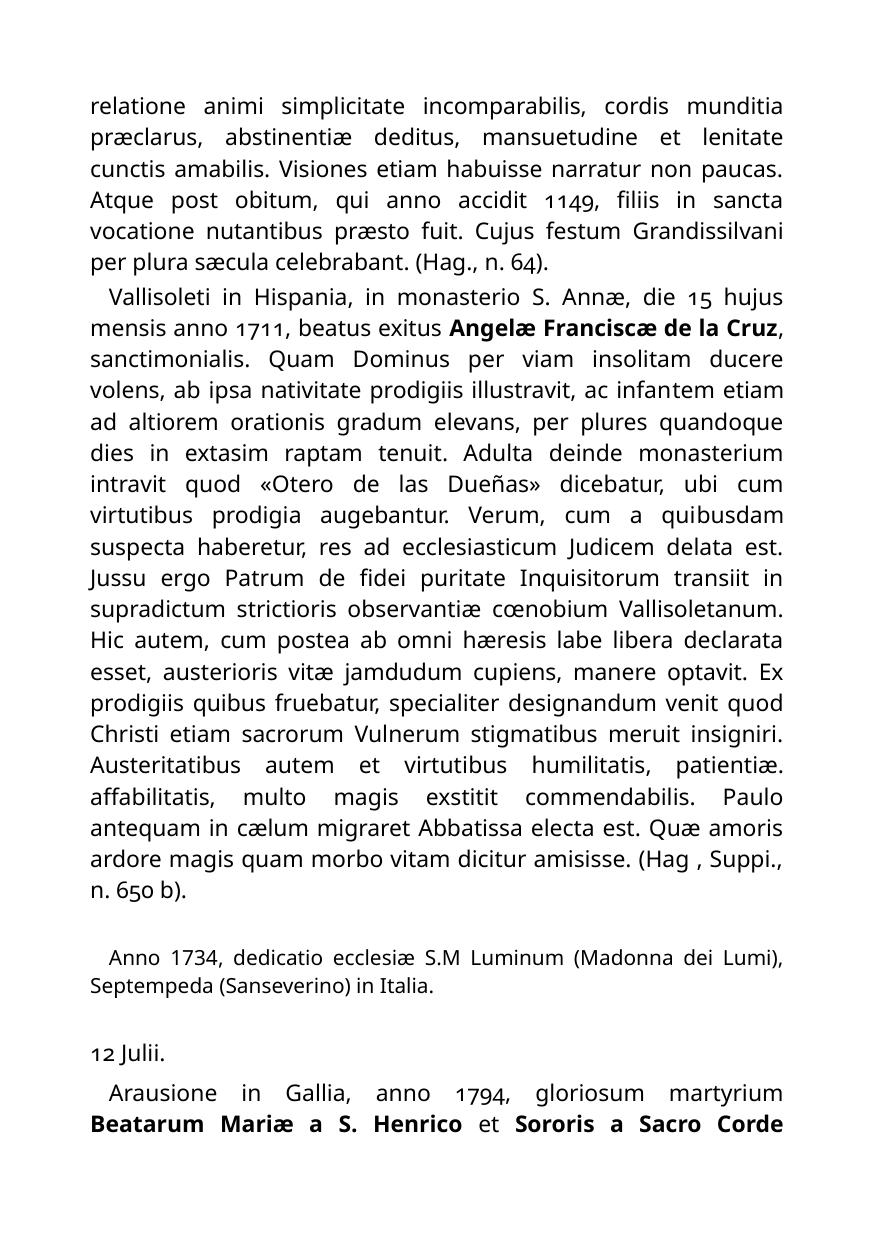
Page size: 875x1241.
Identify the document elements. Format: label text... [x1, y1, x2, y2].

text 12 Julii. [90, 1037, 784, 1068]
text Anno 1734, dedicatio ecclesiæ S.M Luminum (Madonna dei Lumi), Septempeda (Sanseverino) in Italia. [90, 943, 784, 1000]
text Arausione in Gallia, anno 1794, gloriosum martyrium Beatarum Mariæ a S. Henrico et Sororis a Sacro Corde [90, 1077, 784, 1140]
text relatione animi simplici­tate incomparabilis, cordis munditia præclarus, abstinentiæ deditus, mansuetudine et lenitate cunctis amabilis. Visiones etiam habuisse narratur non paucas. Atque post obitum, qui anno accidit 1149, filiis in sancta vocatione nutantibus præsto fuit. Cujus festum Grandissilvani per plura sæcula celebra­bant. (Hag., n. 64). [90, 90, 784, 277]
text Vallisoleti in Hispania, in monasterio S. Annæ, die 15 hujus mensis anno 1711, beatus exitus Angelæ Franciscæ de la Cruz, sanctimonialis. Quam Dominus per viam insolitam ducere volens, ab ipsa nativitate prodigiis illustravit, ac infan­tem etiam ad altiorem orationis gradum elevans, per plures quandoque dies in extasim raptam tenuit. Adulta deinde monasterium intravit quod «Otero de las Dueñas» dicebatur, ubi cum virtutibus prodigia augebantur. Verum, cum a qui­busdam suspecta haberetur, res ad ecclesiasticum Judicem delata est. Jussu ergo Patrum de fidei puritate Inquisitorum transiit in supradictum strictioris observantiæ cœnobium Vallisoletanum. Hic autem, cum postea ab omni hæresis labe libera declarata esset, austerioris vitæ jamdudum cupiens, manere optavit. Ex prodigiis quibus fruebatur, specialiter designandum venit quod Christi etiam sacrorum Vulnerum stigmatibus meruit insigniri. Austeritatibus autem et virtuti­bus humilitatis, patientiæ. affabilitatis, multo magis exstitit commendabilis. Paulo antequam in cælum migraret Abbatissa electa est. Quæ amoris ardore magis quam morbo vitam dicitur amisisse. (Hag , Suppi., n. 650 b). [90, 281, 784, 906]
